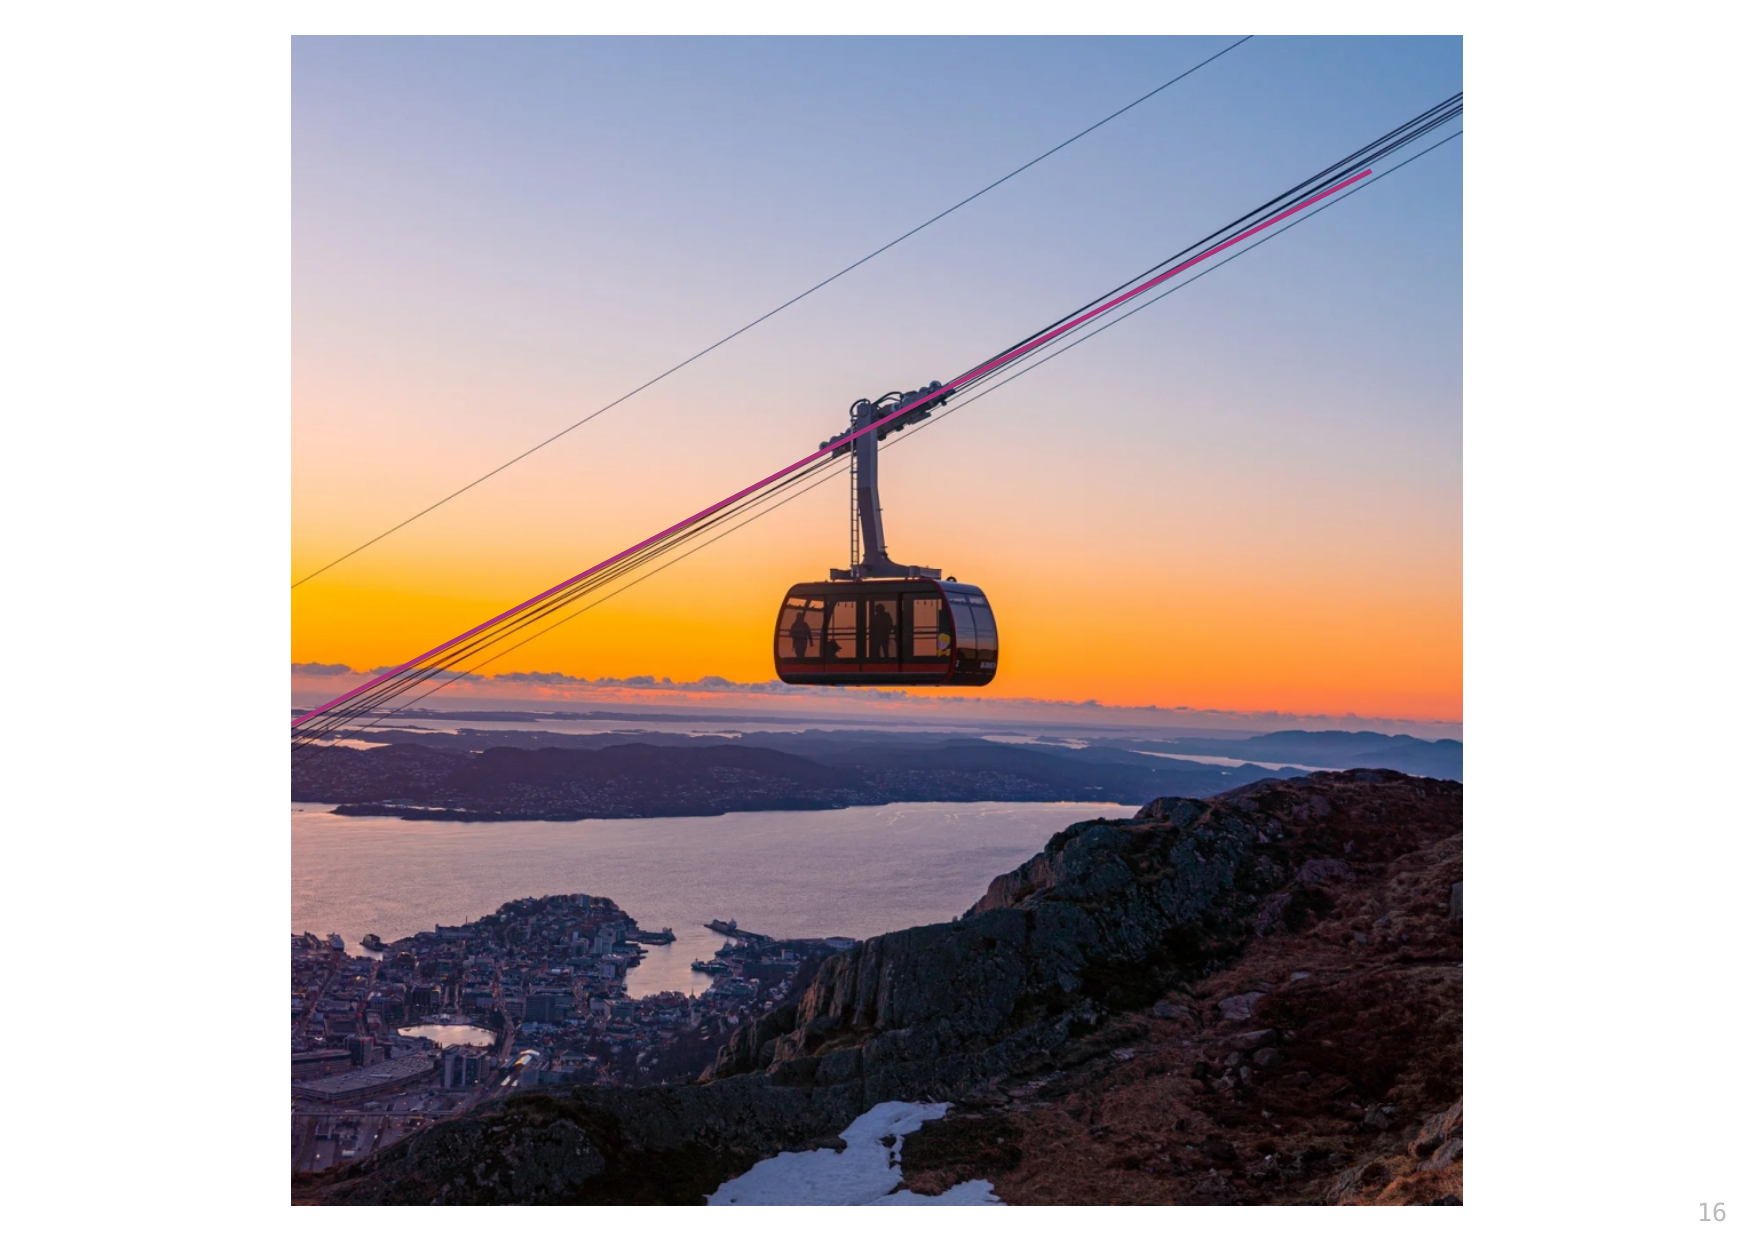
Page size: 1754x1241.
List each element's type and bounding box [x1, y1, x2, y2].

picture [291, 35, 1463, 1206]
